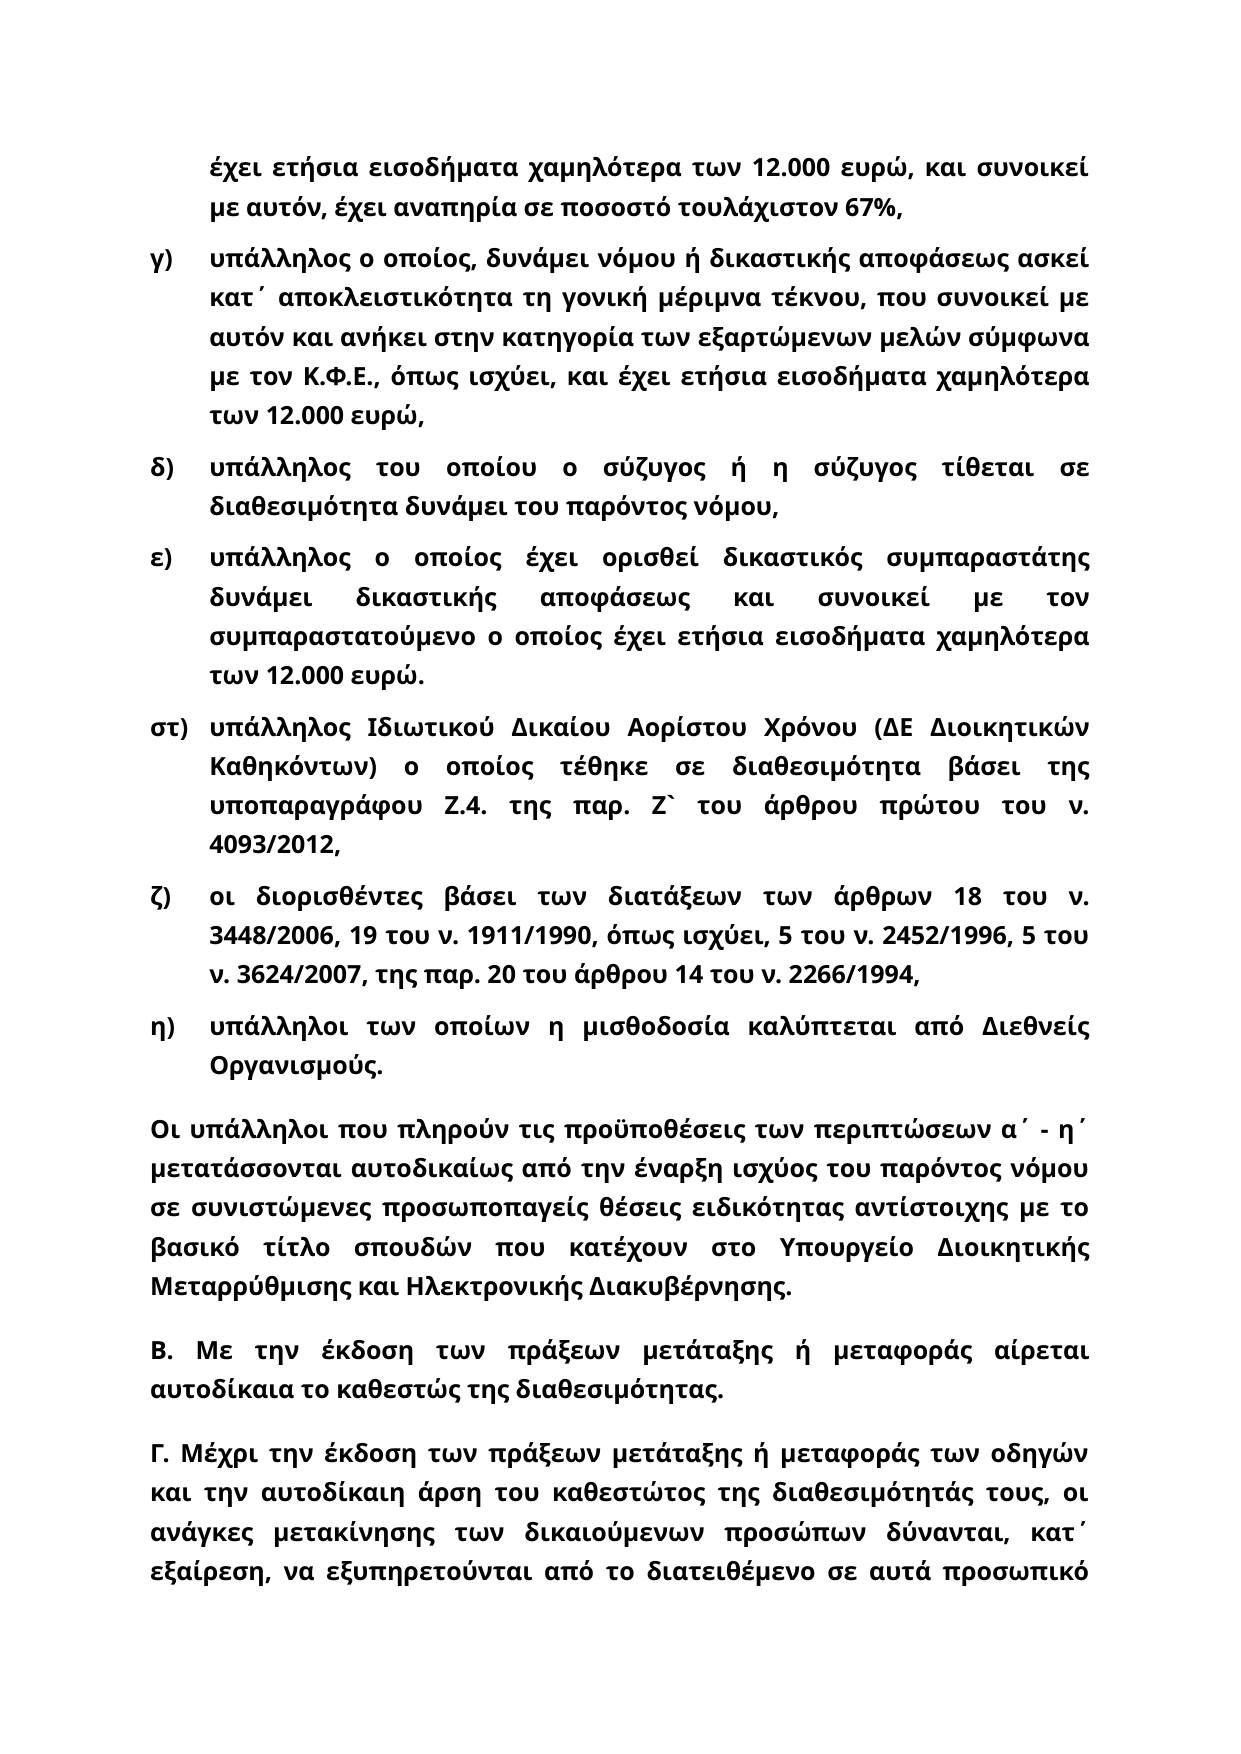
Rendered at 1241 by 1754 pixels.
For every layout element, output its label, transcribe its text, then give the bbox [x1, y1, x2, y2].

text Γ. Μέχρι την έκδοση των πράξεων μετάταξης ή μεταφοράς των οδηγών και την αυτοδίκαιη άρση του καθεστώτος της διαθεσιμότητάς τους, οι ανάγκες μετακίνησης των δικαιούμενων προσώπων δύνανται, κατ΄ εξαίρεση, να εξυπηρετούνται από το διατειθέμενο σε αυτά προσωπικό [150, 1436, 1090, 1587]
list δ) υπάλληλος του οποίου ο σύζυγος ή η σύζυγος τίθεται σε διαθεσιμότητα δυνάμει του παρόντος νόμου, [150, 449, 1090, 522]
list η) υπάλληλοι των οποίων η μισθοδοσία καλύπτεται από Διεθνείς Οργανισμούς. [150, 1008, 1090, 1082]
text Β. Με την έκδοση των πράξεων μετάταξης ή μεταφοράς αίρεται αυτοδίκαια το καθεστώς της διαθεσιμότητας. [150, 1332, 1090, 1406]
text Οι υπάλληλοι που πληρούν τις προϋποθέσεις των περιπτώσεων α΄ - η΄ μετατάσσονται αυτοδικαίως από την έναρξη ισχύος του παρόντος νόμου σε συνιστώμενες προσωποπαγείς θέσεις ειδικότητας αντίστοιχης με το βασικό τίτλο σπουδών που κατέχουν στο Υπουργείο Διοικητικής Μεταρρύθμισης και Ηλεκτρονικής Διακυβέρνησης. [150, 1112, 1090, 1302]
list ζ) οι διορισθέντες βάσει των διατάξεων των άρθρων 18 του ν. 3448/2006, 19 του ν. 1911/1990, όπως ισχύει, 5 του ν. 2452/1996, 5 του ν. 3624/2007, της παρ. 20 του άρθρου 14 του ν. 2266/1994, [150, 878, 1090, 991]
list ε) υπάλληλος ο οποίος έχει ορισθεί δικαστικός συμπαραστάτης δυνάμει δικαστικής αποφάσεως και συνοικεί με τον συμπαραστατούμενο ο οποίος έχει ετήσια εισοδήματα χαμηλότερα των 12.000 ευρώ. [150, 540, 1090, 692]
list γ) υπάλληλος ο οποίος, δυνάμει νόμου ή δικαστικής αποφάσεως ασκεί κατ΄ αποκλειστικότητα τη γονική μέριμνα τέκνου, που συνοικεί με αυτόν και ανήκει στην κατηγορία των εξαρτώμενων μελών σύμφωνα με τον Κ.Φ.Ε., όπως ισχύει, και έχει ετήσια εισοδήματα χαμηλότερα των 12.000 ευρώ, [150, 241, 1090, 432]
list στ) υπάλληλος Ιδιωτικού Δικαίου Αορίστου Χρόνου (ΔΕ Διοικητικών Καθηκόντων) ο οποίος τέθηκε σε διαθεσιμότητα βάσει της υποπαραγράφου Ζ.4. της παρ. Ζ` του άρθρου πρώτου του ν. 4093/2012, [150, 709, 1090, 861]
list έχει ετήσια εισοδήματα χαμηλότερα των 12.000 ευρώ, και συνοικεί με αυτόν, έχει αναπηρία σε ποσοστό τουλάχιστον 67%, [150, 150, 1090, 223]
